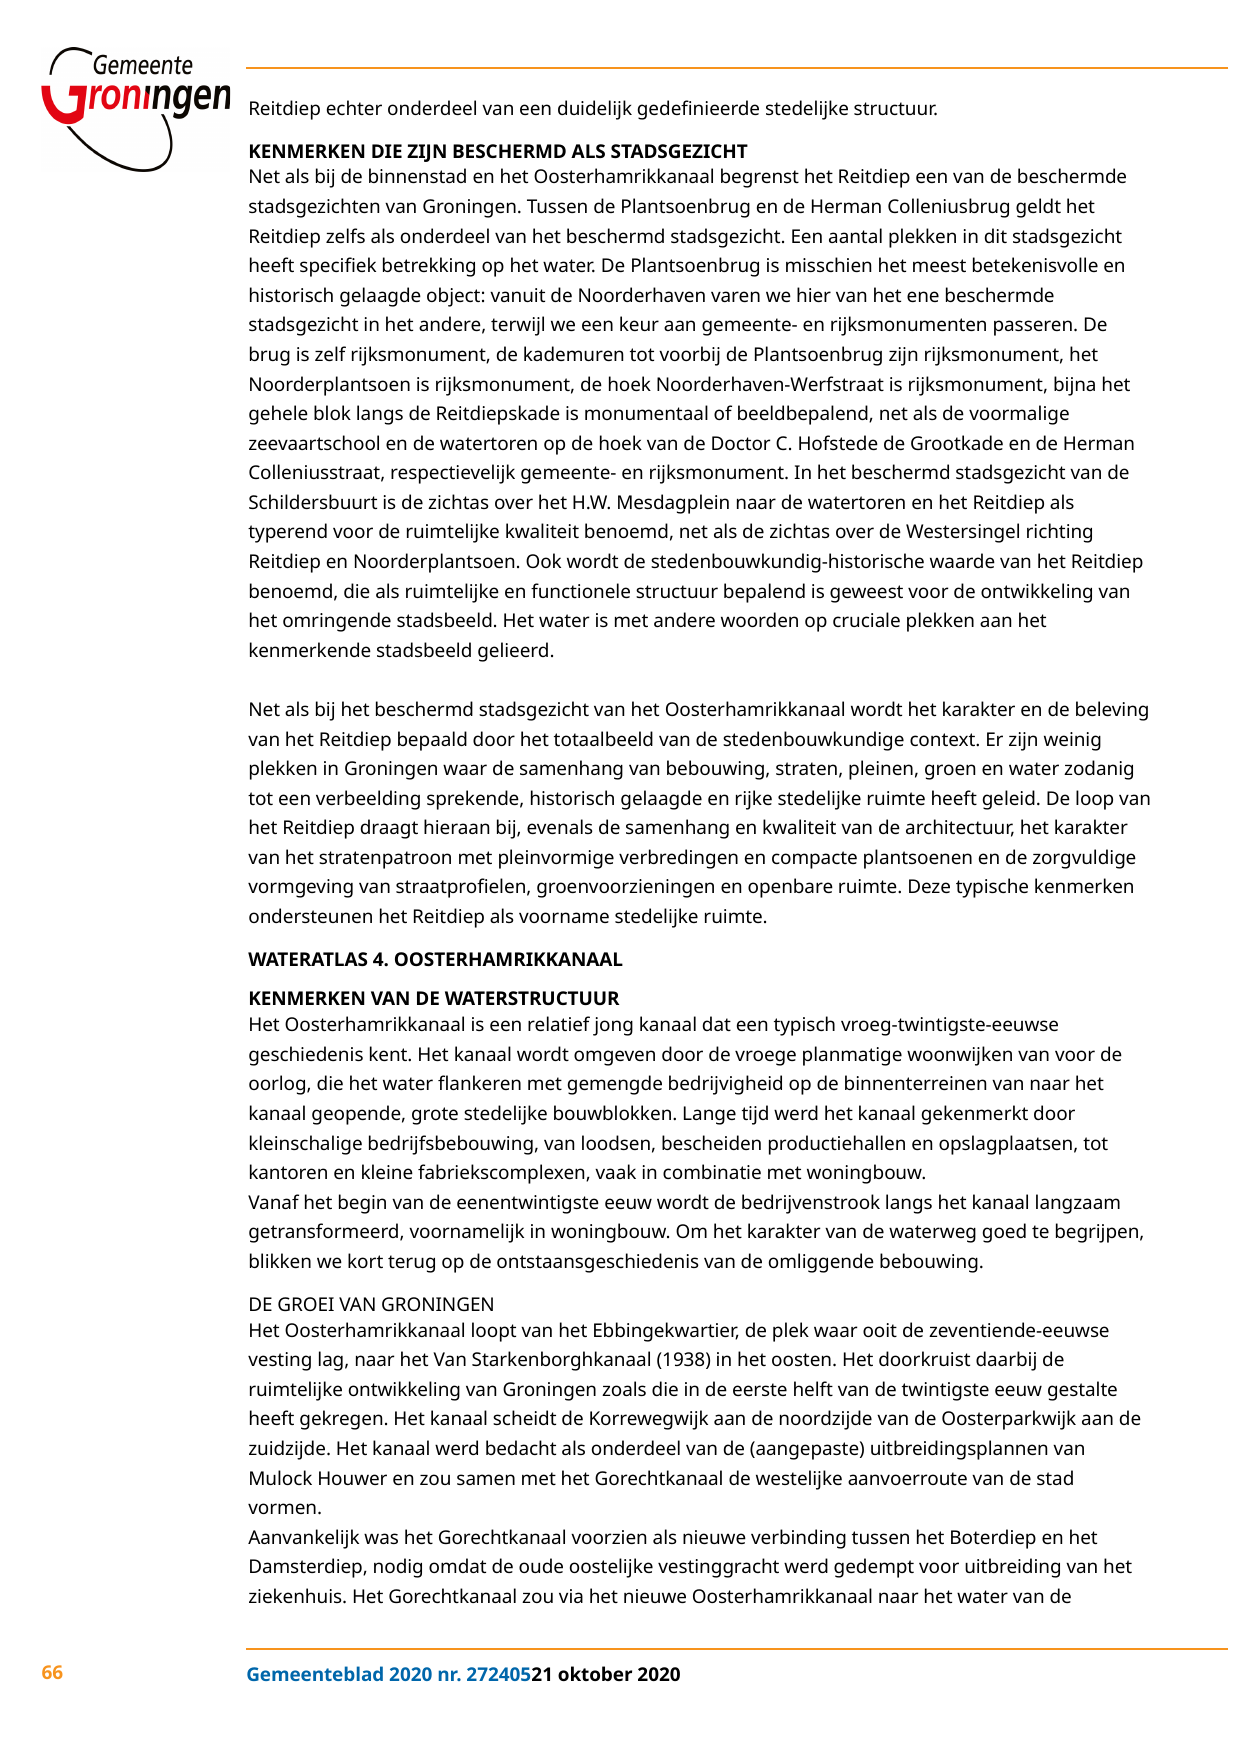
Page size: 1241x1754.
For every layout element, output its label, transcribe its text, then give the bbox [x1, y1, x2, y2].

text KENMERKEN VAN DE WATERSTRUCTUUR [248, 986, 1152, 1011]
text Vanaf het begin van de eenentwintigste eeuw wordt de bedrijvenstrook langs het kanaal langzaam getransformeerd, voornamelijk in woningbouw. Om het karakter van de waterweg goed te begrijpen, blikken we kort terug op de ontstaansgeschiedenis van de omliggende bebouwing. [248, 1189, 1152, 1274]
text WATERATLAS 4. OOSTERHAMRIKKANAAL [248, 946, 1152, 972]
text DE GROEI VAN GRONINGEN [248, 1291, 1152, 1317]
text Het Oosterhamrikkanaal is een relatief jong kanaal dat een typisch vroeg-twintigste-eeuwse geschiedenis kent. Het kanaal wordt omgeven door de vroege planmatige woonwijken van voor de oorlog, die het water flankeren met gemengde bedrijvigheid op de binnenterreinen van naar het kanaal geopende, grote stedelijke bouwblokken. Lange tijd werd het kanaal gekenmerkt door kleinschalige bedrijfsbebouwing, van loodsen, bescheiden productiehallen en opslagplaatsen, tot kantoren en kleine fabriekscomplexen, vaak in combinatie met woningbouw. [248, 1011, 1152, 1185]
text Het Oosterhamrikkanaal loopt van het Ebbingekwartier, de plek waar ooit de zeventiende-eeuwse vesting lag, naar het Van Starkenborghkanaal (1938) in het oosten. Het doorkruist daarbij de ruimtelijke ontwikkeling van Groningen zoals die in de eerste helft van de twintigste eeuw gestalte heeft gekregen. Het kanaal scheidt de Korrewegwijk aan de noordzijde van de Oosterparkwijk aan de zuidzijde. Het kanaal werd bedacht als onderdeel van de (aangepaste) uitbreidingsplannen van Mulock Houwer en zou samen met het Gorechtkanaal de westelijke aanvoerroute van de stad vormen. [248, 1317, 1152, 1520]
text Aanvankelijk was het Gorechtkanaal voorzien als nieuwe verbinding tussen het Boterdiep en het Damsterdiep, nodig omdat de oude oostelijke vestinggracht werd gedempt voor uitbreiding van het ziekenhuis. Het Gorechtkanaal zou via het nieuwe Oosterhamrikkanaal naar het water van de [248, 1524, 1152, 1609]
text KENMERKEN DIE ZIJN BESCHERMD ALS STADSGEZICHT [248, 138, 1152, 164]
text Net als bij de binnenstad en het Oosterhamrikkanaal begrenst het Reitdiep een van de beschermde stadsgezichten van Groningen. Tussen de Plantsoenbrug en de Herman Colleniusbrug geldt het Reitdiep zelfs als onderdeel van het beschermd stadsgezicht. Een aantal plekken in dit stadsgezicht heeft specifiek betrekking op het water. De Plantsoenbrug is misschien het meest betekenisvolle en historisch gelaagde object: vanuit de Noorderhaven varen we hier van het ene beschermde stadsgezicht in het andere, terwijl we een keur aan gemeente- en rijksmonumenten passeren. De brug is zelf rijksmonument, de kademuren tot voorbij de Plantsoenbrug zijn rijksmonument, het Noorderplantsoen is rijksmonument, de hoek Noorderhaven-Werfstraat is rijksmonument, bijna het gehele blok langs de Reitdiepskade is monumentaal of beeldbepalend, net als de voormalige zeevaartschool en de watertoren op de hoek van de Doctor C. Hofstede de Grootkade en de Herman Colleniusstraat, respectievelijk gemeente- en rijksmonument. In het beschermd stadsgezicht van de Schildersbuurt is de zichtas over het H.W. Mesdagplein naar de watertoren en het Reitdiep als typerend voor de ruimtelijke kwaliteit benoemd, net als de zichtas over de Westersingel richting Reitdiep en Noorderplantsoen. Ook wordt de stedenbouwkundig-historische waarde van het Reitdiep benoemd, die als ruimtelijke en functionele structuur bepalend is geweest voor de ontwikkeling van het omringende stadsbeeld. Het water is met andere woorden op cruciale plekken aan het kenmerkende stadsbeeld gelieerd. [248, 164, 1152, 663]
picture [41, 47, 231, 172]
text Reitdiep echter onderdeel van een duidelijk gedefinieerde stedelijke structuur. [248, 95, 1152, 121]
text Net als bij het beschermd stadsgezicht van het Oosterhamrikkanaal wordt het karakter en de beleving van het Reitdiep bepaald door het totaalbeeld van de stedenbouwkundige context. Er zijn weinig plekken in Groningen waar de samenhang van bebouwing, straten, pleinen, groen en water zodanig tot een verbeelding sprekende, historisch gelaagde en rijke stedelijke ruimte heeft geleid. De loop van het Reitdiep draagt hieraan bij, evenals de samenhang en kwaliteit van de architectuur, het karakter van het stratenpatroon met pleinvormige verbredingen en compacte plantsoenen en de zorgvuldige vormgeving van straatprofielen, groenvoorzieningen en openbare ruimte. Deze typische kenmerken ondersteunen het Reitdiep als voorname stedelijke ruimte. [248, 696, 1152, 929]
